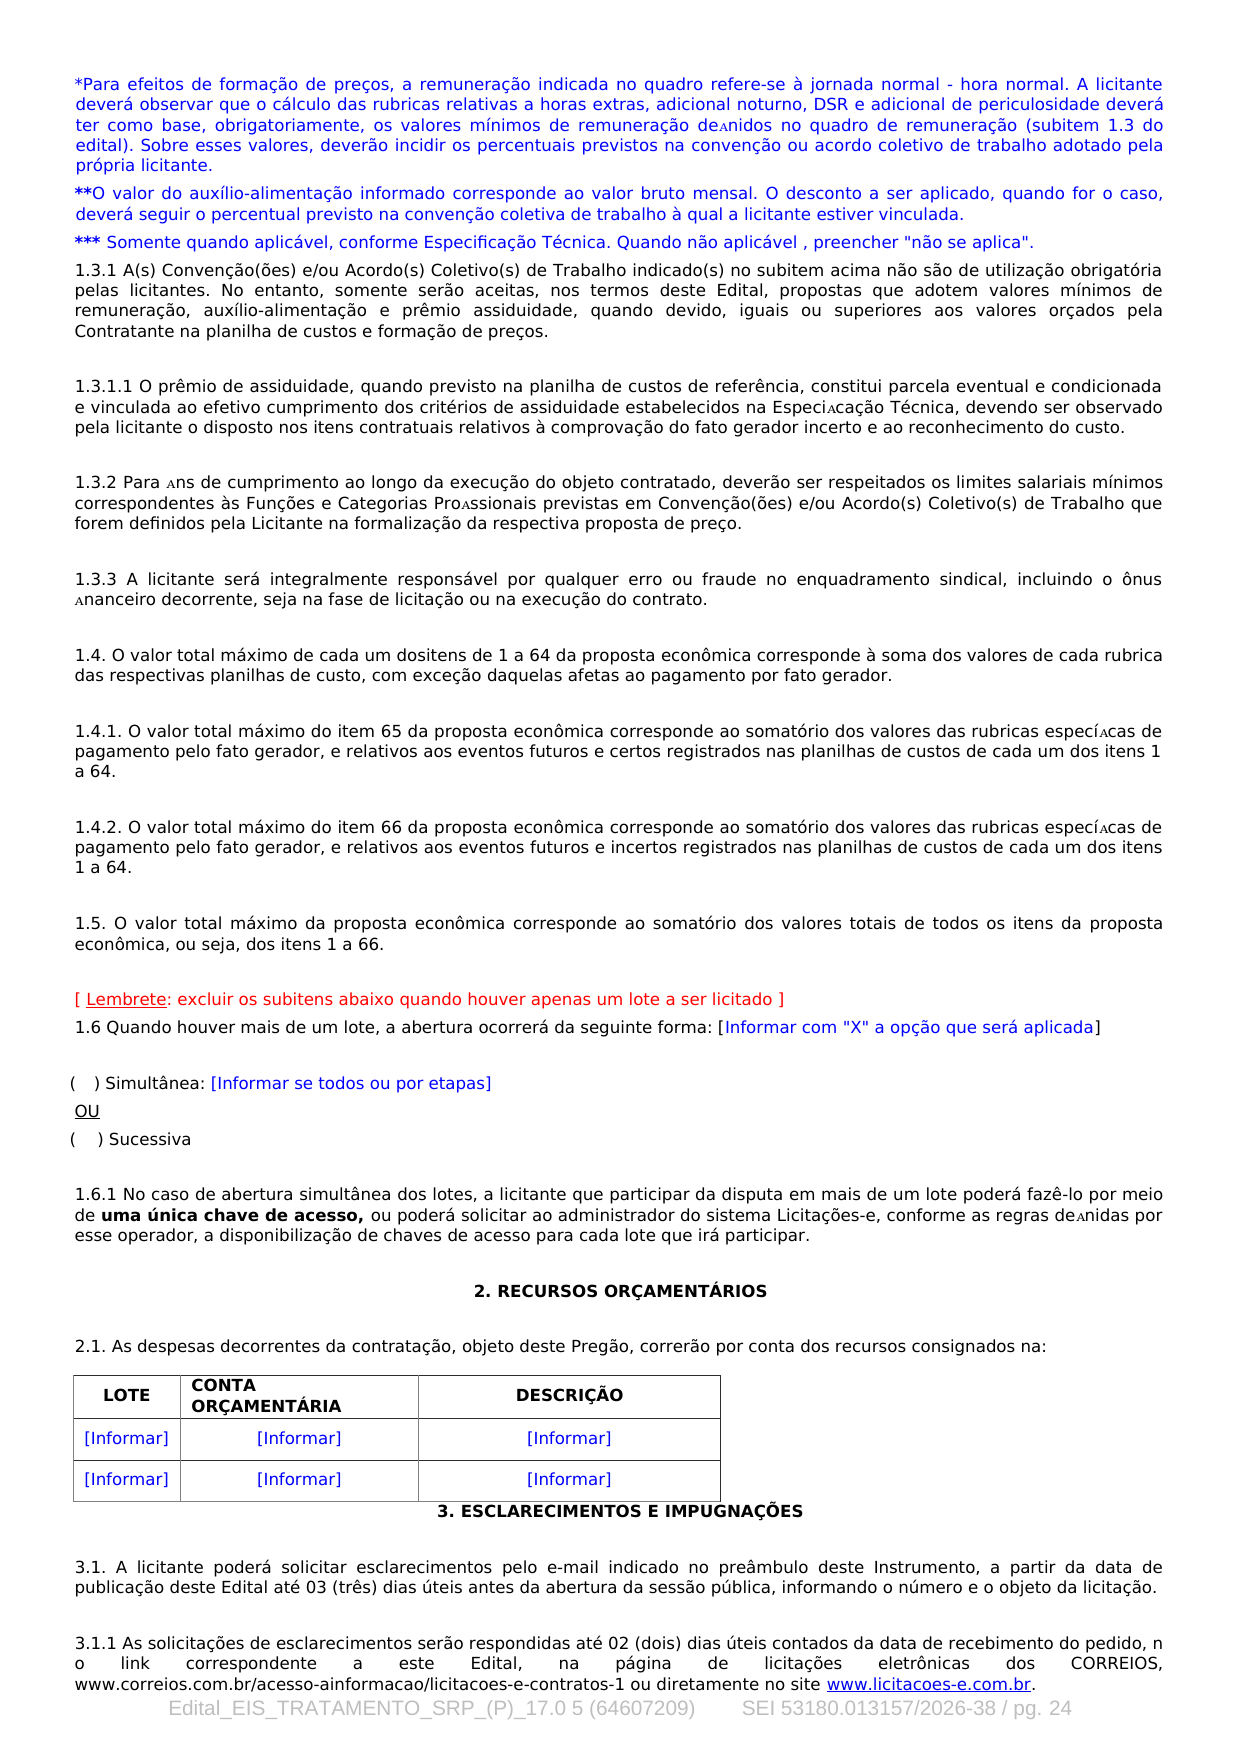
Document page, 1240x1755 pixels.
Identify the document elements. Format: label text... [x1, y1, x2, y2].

table_header CONTA ORÇAMENTÁRIA [181, 1376, 418, 1418]
text [ Lembrete: excluir os subitens abaixo quando houver apenas um lote a ser licitado ] [74, 990, 1170, 1009]
subtitle 2. RECURSOS ORÇAMENTÁRIOS [76, 1282, 1165, 1301]
text ( ) Simultânea: [Informar se todos ou por etapas] [69, 1074, 1170, 1093]
text 1.6.1 No caso de abertura simultânea dos lotes, a licitante que participar da disputa em mais de um lote poderá fazê-lo por meio de uma única chave de acesso, ou poderá solicitar ao administrador do sistema Licitações-e, conforme as regras denidas por esse operador, a disponibilização de chaves de acesso para cada lote que irá participar. [74, 1185, 1164, 1245]
text 2.1. As despesas decorrentes da contratação, objeto deste Pregão, correrão por conta dos recursos consignados na: [74, 1337, 1164, 1357]
table_cell [Informar] [419, 1419, 720, 1459]
text 1.3.1 A(s) Convenção(ões) e/ou Acordo(s) Coletivo(s) de Trabalho indicado(s) no subitem acima não são de utilização obrigatória pelas licitantes. No entanto, somente serão aceitas, nos termos deste Edital, propostas que adotem valores mínimos de remuneração, auxílio-alimentação e prêmio assiduidade, quando devido, iguais ou superiores aos valores orçados pela Contratante na planilha de custos e formação de preços. [74, 261, 1164, 341]
text 1.3.2 Para ns de cumprimento ao longo da execução do objeto contratado, deverão ser respeitados os limites salariais mínimos correspondentes às Funções e Categorias Prossionais previstas em Convenção(ões) e/ou Acordo(s) Coletivo(s) de Trabalho que forem definidos pela Licitante na formalização da respectiva proposta de preço. [74, 473, 1164, 533]
text OU [74, 1102, 1170, 1121]
text 3.1.1 As solicitações de esclarecimentos serão respondidas até 02 (dois) dias úteis contados da data de recebimento do pedido, n o link correspondente a este Edital, na página de licitações eletrônicas dos CORREIOS, www.correios.com.br/acesso-ainformacao/licitacoes-e-contratos-1 ou diretamente no site www.licitacoes-e.com.br. [74, 1634, 1164, 1694]
text 3.1. A licitante poderá solicitar esclarecimentos pelo e-mail indicado no preâmbulo deste Instrumento, a partir da data de publicação deste Edital até 03 (três) dias úteis antes da abertura da sessão pública, informando o número e o objeto da licitação. [74, 1558, 1164, 1598]
text ( ) Sucessiva [69, 1130, 1170, 1149]
table_cell [Informar] [419, 1461, 720, 1501]
table_header DESCRIÇÃO [419, 1376, 720, 1418]
text 1.4.2. O valor total máximo do item 66 da proposta econômica corresponde ao somatório dos valores das rubricas especícas de pagamento pelo fato gerador, e relativos aos eventos futuros e incertos registrados nas planilhas de custos de cada um dos itens 1 a 64. [74, 818, 1164, 878]
text 1.3.1.1 O prêmio de assiduidade, quando previsto na planilha de custos de referência, constitui parcela eventual e condicionada e vinculada ao efetivo cumprimento dos critérios de assiduidade estabelecidos na Especicação Técnica, devendo ser observado pela licitante o disposto nos itens contratuais relativos à comprovação do fato gerador incerto e ao reconhecimento do custo. [74, 377, 1164, 437]
text 1.6 Quando houver mais de um lote, a abertura ocorrerá da seguinte forma: [Informar com "X" a opção que será aplicada] [74, 1018, 1164, 1037]
text 1.4.1. O valor total máximo do item 65 da proposta econômica corresponde ao somatório dos valores das rubricas especícas de pagamento pelo fato gerador, e relativos aos eventos futuros e certos registrados nas planilhas de custos de cada um dos itens 1 a 64. [74, 722, 1164, 782]
text *** Somente quando aplicável, conforme Especificação Técnica. Quando não aplicável , preencher "não se aplica". [74, 233, 1166, 252]
text *Para efeitos de formação de preços, a remuneração indicada no quadro refere-se à jornada normal - hora normal. A licitante deverá observar que o cálculo das rubricas relativas a horas extras, adicional noturno, DSR e adicional de periculosidade deverá ter como base, obrigatoriamente, os valores mínimos de remuneração denidos no quadro de remuneração (subitem 1.3 do edital). Sobre esses valores, deverão incidir os percentuais previstos na convenção ou acordo coletivo de trabalho adotado pela própria licitante. [74, 75, 1166, 176]
table_cell [Informar] [74, 1461, 180, 1501]
table_cell [Informar] [181, 1461, 418, 1501]
text 1.4. O valor total máximo de cada um dositens de 1 a 64 da proposta econômica corresponde à soma dos valores de cada rubrica das respectivas planilhas de custo, com exceção daquelas afetas ao pagamento por fato gerador. [74, 646, 1164, 685]
table_cell [Informar] [181, 1419, 418, 1459]
subtitle 3. ESCLARECIMENTOS E IMPUGNAÇÕES [76, 1502, 1164, 1522]
table_header LOTE [74, 1376, 180, 1418]
text **O valor do auxílio-alimentação informado corresponde ao valor bruto mensal. O desconto a ser aplicado, quando for o caso, deverá seguir o percentual previsto na convenção coletiva de trabalho à qual a licitante estiver vinculada. [74, 184, 1166, 224]
table_cell [Informar] [74, 1419, 180, 1459]
text 1.5. O valor total máximo da proposta econômica corresponde ao somatório dos valores totais de todos os itens da proposta econômica, ou seja, dos itens 1 a 66. [74, 914, 1164, 954]
text 1.3.3 A licitante será integralmente responsável por qualquer erro ou fraude no enquadramento sindical, incluindo o ônus nanceiro decorrente, seja na fase de licitação ou na execução do contrato. [74, 570, 1164, 609]
